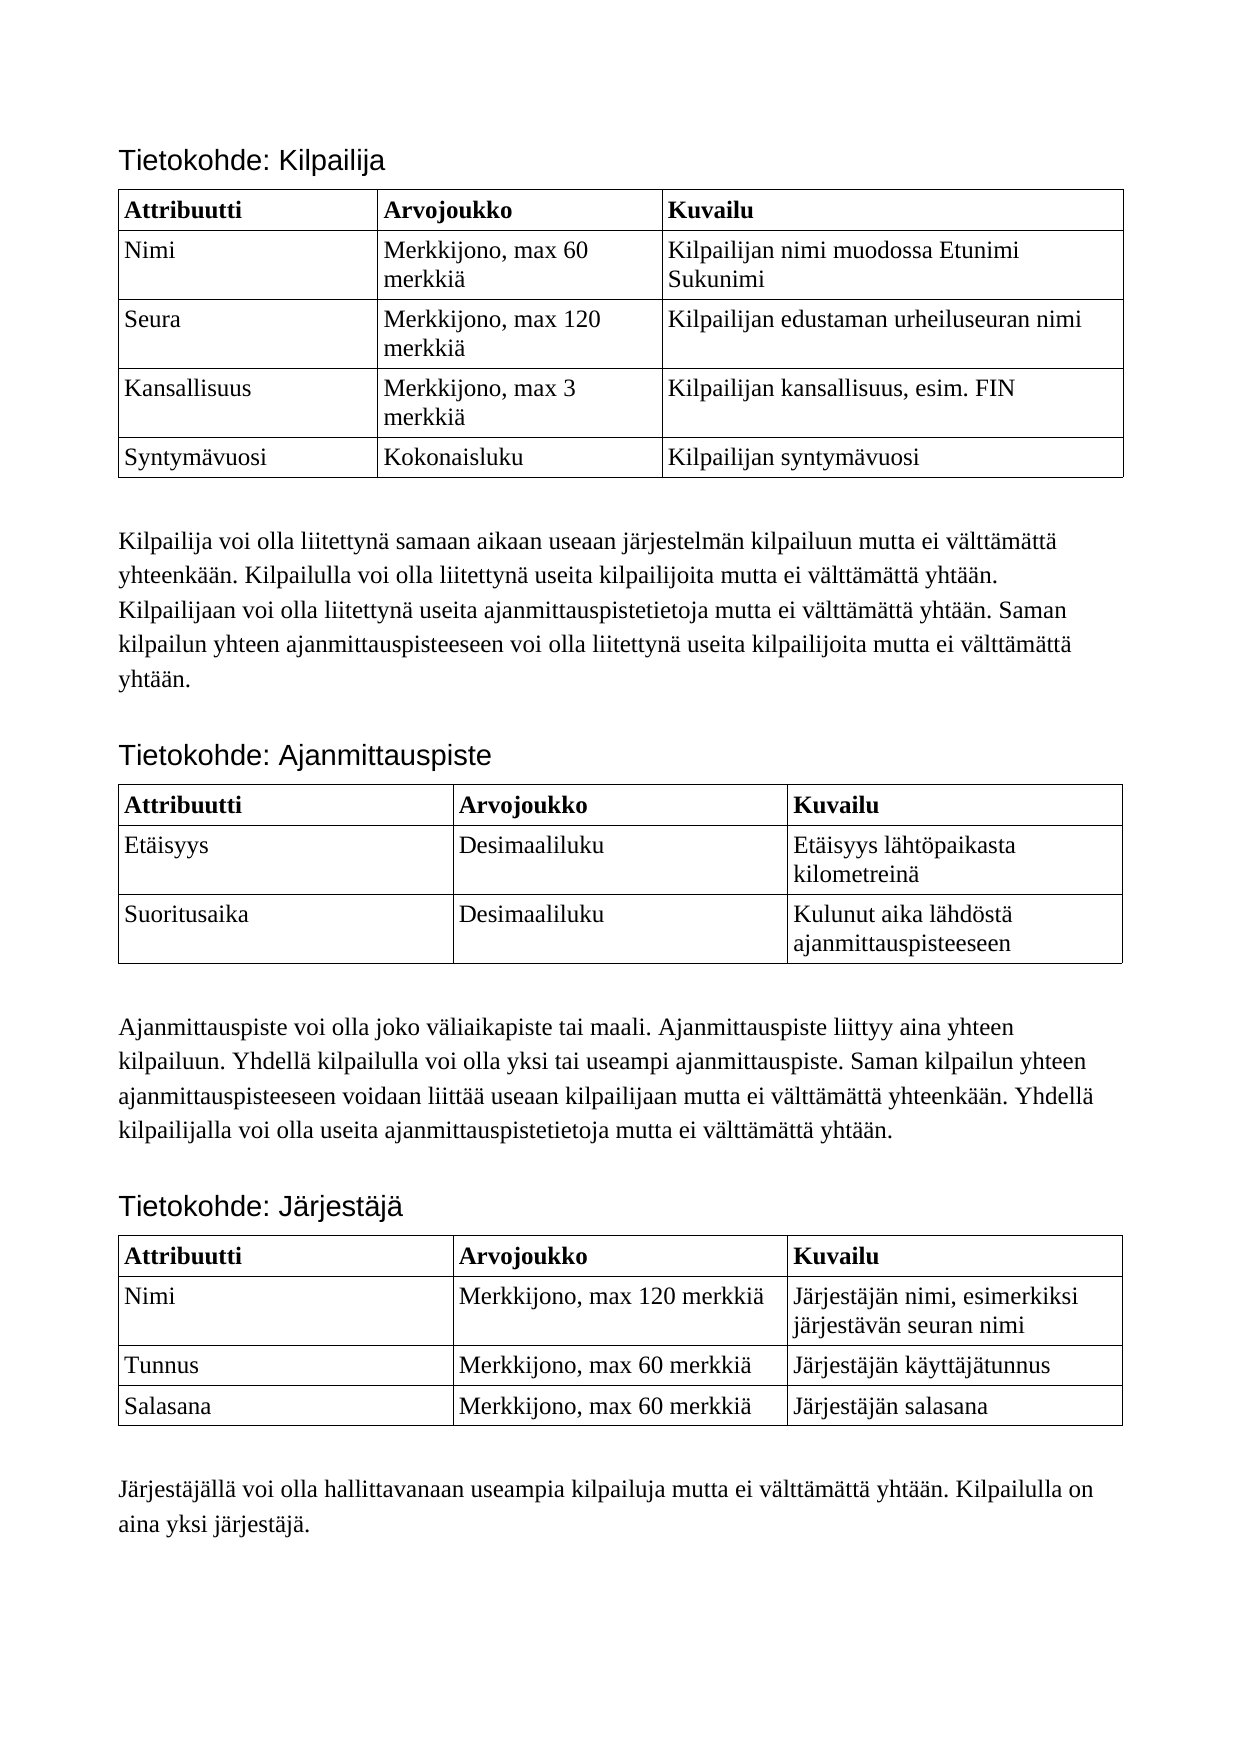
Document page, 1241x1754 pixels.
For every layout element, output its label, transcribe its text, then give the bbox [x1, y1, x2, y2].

table_cell Kulunut aika lähdöstä ajanmittauspisteeseen [788, 895, 1122, 963]
subtitle Tietokohde: Ajanmittauspiste [118, 738, 1122, 772]
table_header Attribuutti [119, 190, 377, 229]
text Järjestäjällä voi olla hallittavanaan useampia kilpailuja mutta ei välttämättä yhtään. Kilpailulla on aina yksi järjestäjä. [118, 1474, 1122, 1538]
table_cell Kilpailijan syntymävuosi [663, 438, 1123, 477]
table_header Attribuutti [119, 1236, 453, 1276]
table_cell Kokonaisluku [378, 438, 662, 477]
table_cell Etäisyys [119, 826, 453, 893]
table_cell Merkkijono, max 60 merkkiä [454, 1386, 787, 1425]
table_cell Merkkijono, max 60 merkkiä [454, 1346, 787, 1385]
table_cell Merkkijono, max 120 merkkiä [454, 1277, 787, 1345]
table_cell Merkkijono, max 120 merkkiä [378, 300, 662, 368]
table_header Kuvailu [788, 1236, 1122, 1276]
table_header Kuvailu [663, 190, 1123, 229]
text Kilpailija voi olla liitettynä samaan aikaan useaan järjestelmän kilpailuun mutta ei välttämättä yhteenkään. Kilpailulla voi olla liitettynä useita kilpailijoita mutta ei välttämättä yhtään. Kilpailijaan voi olla liitettynä useita ajanmittauspistetietoja mutta ei välttämättä yhtään. Saman kilpailun yhteen ajanmittauspisteeseen voi olla liitettynä useita kilpailijoita mutta ei välttämättä yhtään. [118, 526, 1122, 693]
table_cell Seura [119, 300, 377, 368]
table_header Arvojoukko [454, 1236, 787, 1276]
table_cell Järjestäjän käyttäjätunnus [788, 1346, 1122, 1385]
text Ajanmittauspiste voi olla joko väliaikapiste tai maali. Ajanmittauspiste liittyy aina yhteen kilpailuun. Yhdellä kilpailulla voi olla yksi tai useampi ajanmittauspiste. Saman kilpailun yhteen ajanmittauspisteeseen voidaan liittää useaan kilpailijaan mutta ei välttämättä yhteenkään. Yhdellä kilpailijalla voi olla useita ajanmittauspistetietoja mutta ei välttämättä yhtään. [118, 1012, 1122, 1144]
table_cell Desimaaliluku [454, 895, 787, 963]
table_cell Etäisyys lähtöpaikasta kilometreinä [788, 826, 1122, 893]
subtitle Tietokohde: Järjestäjä [118, 1189, 1122, 1223]
table_header Kuvailu [788, 785, 1122, 824]
table_cell Järjestäjän salasana [788, 1386, 1122, 1425]
table_cell Järjestäjän nimi, esimerkiksi järjestävän seuran nimi [788, 1277, 1122, 1345]
table_cell Syntymävuosi [119, 438, 377, 477]
table_cell Kansallisuus [119, 369, 377, 437]
table_cell Kilpailijan kansallisuus, esim. FIN [663, 369, 1123, 437]
table_cell Merkkijono, max 60 merkkiä [378, 231, 662, 298]
table_cell Nimi [119, 1277, 453, 1345]
table_cell Suoritusaika [119, 895, 453, 963]
table_cell Desimaaliluku [454, 826, 787, 893]
table_header Arvojoukko [378, 190, 662, 229]
subtitle Tietokohde: Kilpailija [118, 143, 1122, 177]
table_header Attribuutti [119, 785, 453, 824]
table_header Arvojoukko [454, 785, 787, 824]
table_cell Kilpailijan edustaman urheiluseuran nimi [663, 300, 1123, 368]
table_cell Kilpailijan nimi muodossa Etunimi Sukunimi [663, 231, 1123, 298]
table_cell Nimi [119, 231, 377, 298]
table_cell Tunnus [119, 1346, 453, 1385]
table_cell Merkkijono, max 3 merkkiä [378, 369, 662, 437]
table_cell Salasana [119, 1386, 453, 1425]
